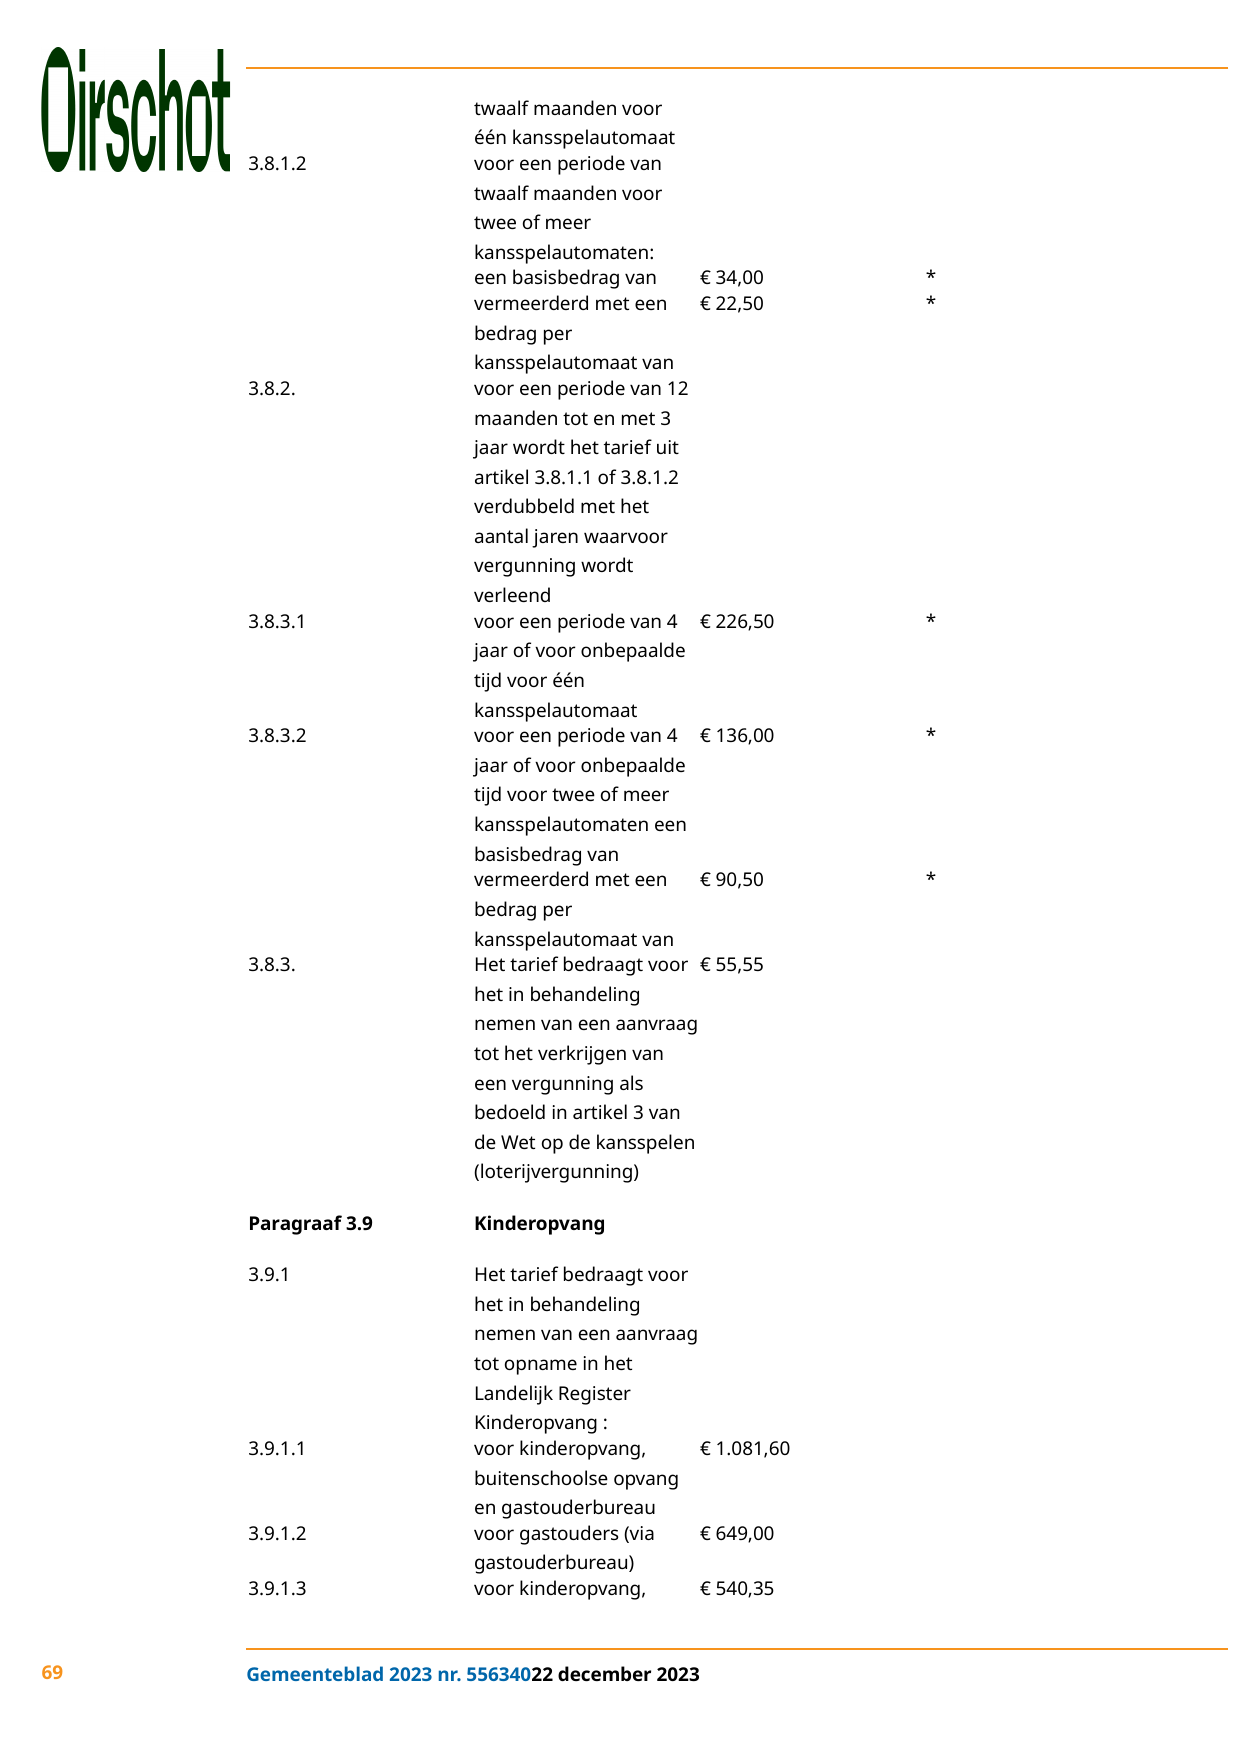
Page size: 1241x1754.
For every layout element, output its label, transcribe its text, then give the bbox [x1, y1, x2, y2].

table_cell [248, 1236, 474, 1261]
table_cell [474, 1236, 700, 1261]
table_cell voor kinderopvang, buitenschoolse opvang en gastouderbureau [474, 1435, 700, 1520]
picture [41, 47, 231, 172]
table_cell Het tarief bedraagt voor het in behandeling nemen van een aanvraag tot het verkrijgen van een vergunning als bedoeld in artikel 3 van de Wet op de kansspelen (loterijvergunning) [474, 951, 700, 1184]
table_cell [248, 867, 474, 951]
table_cell voor gastouders (via gastouderbureau) [474, 1520, 700, 1575]
table_cell € 540,35 [700, 1575, 926, 1601]
table_cell € 55,55 [700, 951, 926, 1184]
table_cell 3.9.1.2 [248, 1520, 474, 1575]
table_cell 3.9.1.1 [248, 1435, 474, 1520]
table_cell € 22,50 [700, 290, 926, 375]
table_cell € 226,50 [700, 608, 926, 722]
table_cell 3.8.3.2 [248, 723, 474, 867]
table_cell € 1.081,60 [700, 1435, 926, 1520]
table_cell * [926, 723, 1152, 867]
table_cell [700, 95, 926, 150]
table_cell Paragraaf 3.9 [248, 1210, 474, 1236]
table_cell 3.8.3.1 [248, 608, 474, 722]
table_cell vermeerderd met een bedrag per kansspelautomaat van [474, 867, 700, 951]
table_cell * [926, 867, 1152, 951]
table_cell [926, 95, 1152, 150]
table_cell [248, 95, 474, 150]
table_cell een basisbedrag van [474, 265, 700, 290]
table_cell [926, 1575, 1152, 1601]
table_cell [926, 1210, 1152, 1236]
table_cell [926, 375, 1152, 608]
table_cell 3.8.1.2 [248, 150, 474, 264]
table_cell [700, 1261, 926, 1435]
table_cell [926, 150, 1152, 264]
table_cell [248, 290, 474, 375]
table_cell [700, 1236, 926, 1261]
table_cell [700, 1210, 926, 1236]
table_cell * [926, 608, 1152, 722]
table_cell voor een periode van twaalf maanden voor twee of meer kansspelautomaten: [474, 150, 700, 264]
table_cell [700, 375, 926, 608]
table_cell [926, 1435, 1152, 1520]
table_cell 3.9.1.3 [248, 1575, 474, 1601]
table_cell Kinderopvang [474, 1210, 700, 1236]
table_cell [474, 1184, 700, 1210]
table_cell [926, 1261, 1152, 1435]
table_cell € 649,00 [700, 1520, 926, 1575]
table_cell [926, 1236, 1152, 1261]
table_cell Het tarief bedraagt voor het in behandeling nemen van een aanvraag tot opname in het Landelijk Register Kinderopvang : [474, 1261, 700, 1435]
table_cell € 136,00 [700, 723, 926, 867]
table_cell [700, 1184, 926, 1210]
table_cell [700, 150, 926, 264]
table_cell voor kinderopvang, [474, 1575, 700, 1601]
table_cell € 34,00 [700, 265, 926, 290]
table_cell [926, 1520, 1152, 1575]
table_cell voor een periode van 4 jaar of voor onbepaalde tijd voor twee of meer kansspelautomaten een basisbedrag van [474, 723, 700, 867]
table_cell * [926, 265, 1152, 290]
table_cell 3.8.2. [248, 375, 474, 608]
table_cell [248, 1184, 474, 1210]
table_cell 3.9.1 [248, 1261, 474, 1435]
table_cell voor een periode van 12 maanden tot en met 3 jaar wordt het tarief uit artikel 3.8.1.1 of 3.8.1.2 verdubbeld met het aantal jaren waarvoor vergunning wordt verleend [474, 375, 700, 608]
table_cell [926, 951, 1152, 1184]
table_cell * [926, 290, 1152, 375]
table_cell twaalf maanden voor één kansspelautomaat [474, 95, 700, 150]
table_cell voor een periode van 4 jaar of voor onbepaalde tijd voor één kansspelautomaat [474, 608, 700, 722]
table_cell 3.8.3. [248, 951, 474, 1184]
table_cell vermeerderd met een bedrag per kansspelautomaat van [474, 290, 700, 375]
table_cell € 90,50 [700, 867, 926, 951]
table_cell [926, 1184, 1152, 1210]
table_cell [248, 265, 474, 290]
